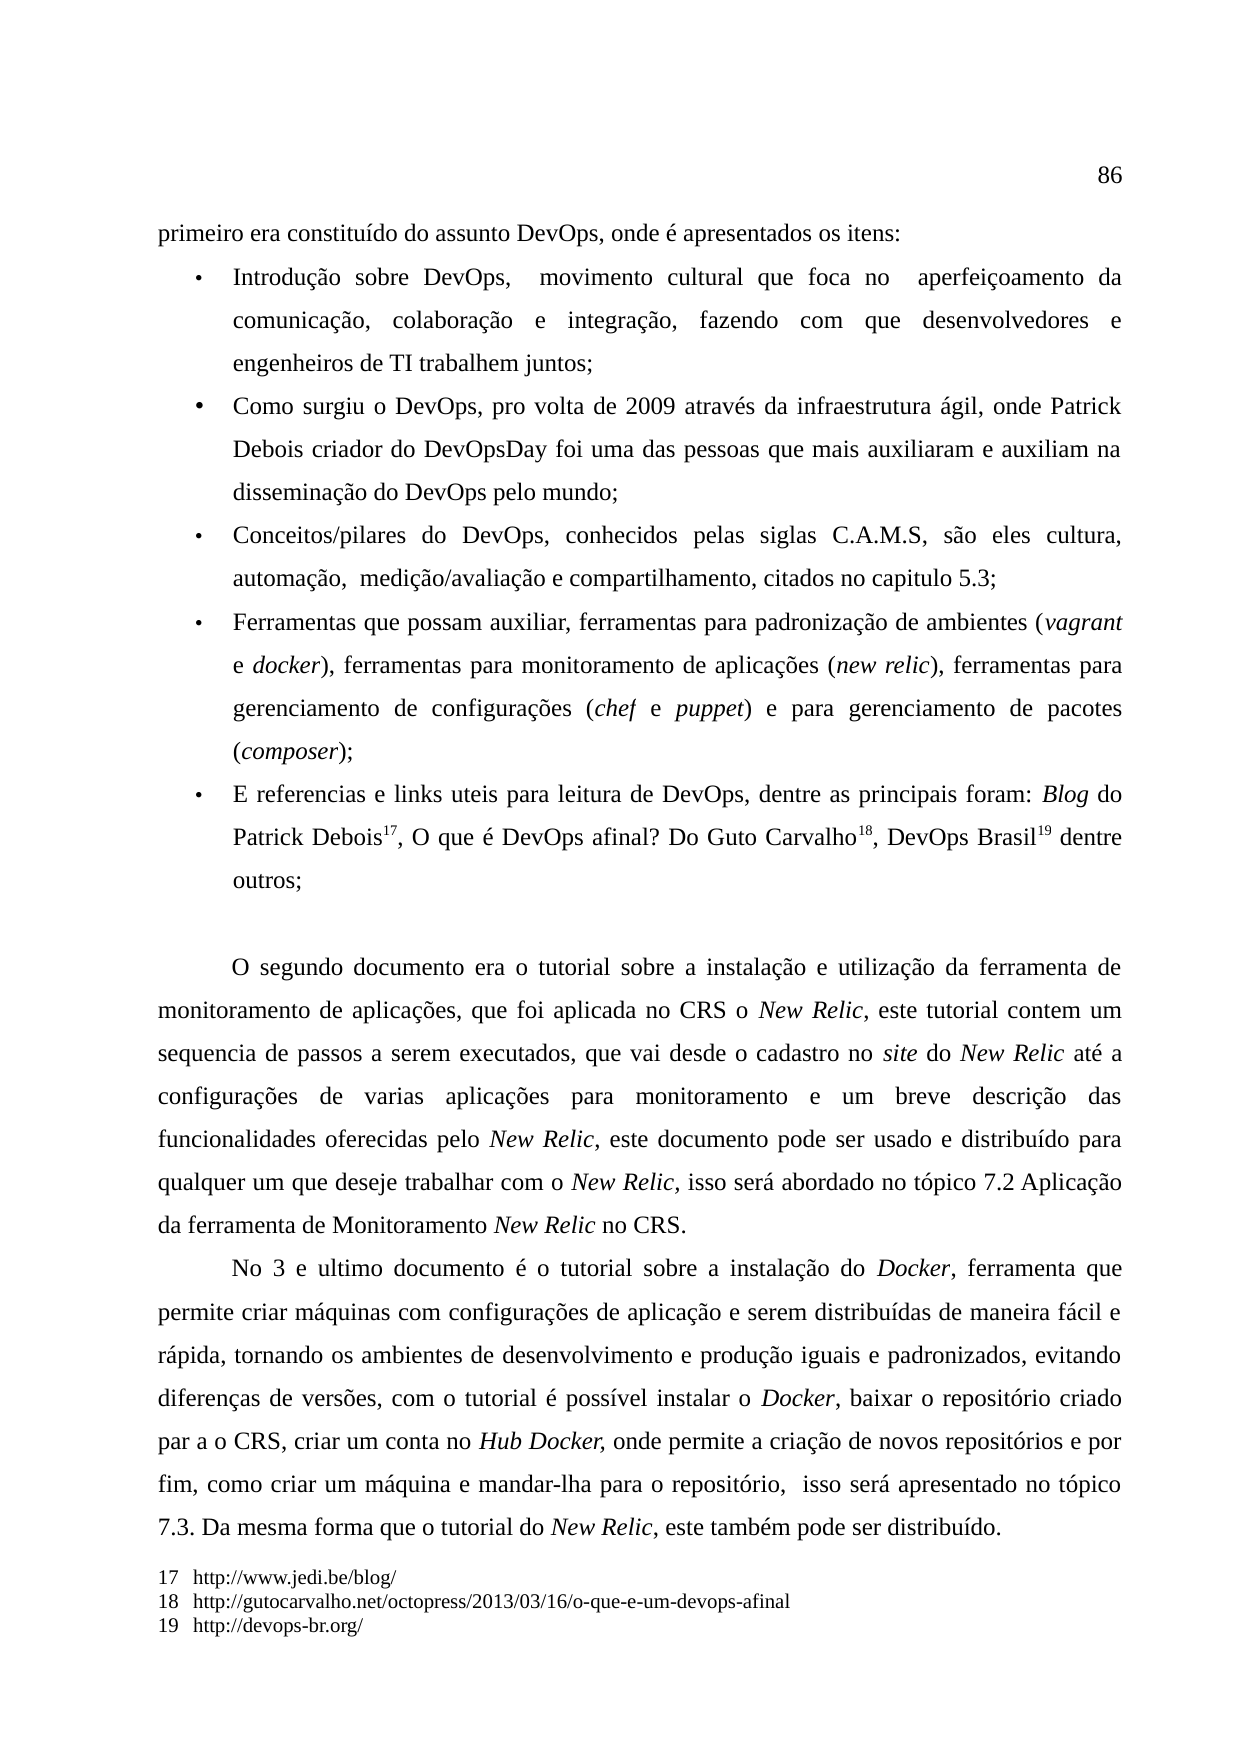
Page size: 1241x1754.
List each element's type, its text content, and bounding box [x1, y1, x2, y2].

text No 3 e ultimo documento é o tutorial sobre a instalação do Docker, ferramenta que permite criar máquinas com configurações de aplicação e serem distribuídas de maneira fácil e rápida, tornando os ambientes de desenvolvimento e produção iguais e padronizados, evitando diferenças de versões, com o tutorial é possível instalar o Docker, baixar o repositório criado par a o CRS, criar um conta no Hub Docker, onde permite a criação de novos repositórios e por fim, como criar um máquina e mandar-lha para o repositório, isso será apresentado no tópico 7.3. Da mesma forma que o tutorial do New Relic, este também pode ser distribuído. [158, 1253, 1122, 1541]
list http://devops-br.org/ [158, 1613, 1122, 1637]
text O segundo documento era o tutorial sobre a instalação e utilização da ferramenta de monitoramento de aplicações, que foi aplicada no CRS o New Relic, este tutorial contem um sequencia de passos a serem executados, que vai desde o cadastro no site do New Relic até a configurações de varias aplicações para monitoramento e um breve descrição das funcionalidades oferecidas pelo New Relic, este documento pode ser usado e distribuído para qualquer um que deseje trabalhar com o New Relic, isso será abordado no tópico 7.2 Aplicação da ferramenta de Monitoramento New Relic no CRS. [158, 952, 1122, 1239]
list E referencias e links uteis para leitura de DevOps, dentre as principais foram: Blog do Patrick Debois, O que é DevOps afinal? Do Guto Carvalho, DevOps Brasil dentre outros; [195, 779, 1122, 894]
list Conceitos/pilares do DevOps, conhecidos pelas siglas C.A.M.S, são eles cultura, automação, medição/avaliação e compartilhamento, citados no capitulo 5.3; [195, 520, 1122, 592]
list Como surgiu o DevOps, pro volta de 2009 através da infraestrutura ágil, onde Patrick Debois criador do DevOpsDay foi uma das pessoas que mais auxiliaram e auxiliam na disseminação do DevOps pelo mundo; [195, 391, 1122, 506]
list Introdução sobre DevOps, movimento cultural que foca no aperfeiçoamento da comunicação, colaboração e integração, fazendo com que desenvolvedores e engenheiros de TI trabalhem juntos; [195, 262, 1122, 377]
list http://gutocarvalho.net/octopress/2013/03/16/o-que-e-um-devops-afinal [158, 1589, 1122, 1613]
text primeiro era constituído do assunto DevOps, onde é apresentados os itens: [158, 218, 1122, 247]
list http://www.jedi.be/blog/ [158, 1564, 1122, 1589]
list Ferramentas que possam auxiliar, ferramentas para padronização de ambientes (vagrant e docker), ferramentas para monitoramento de aplicações (new relic), ferramentas para gerenciamento de configurações (chef e puppet) e para gerenciamento de pacotes (composer); [195, 607, 1122, 765]
